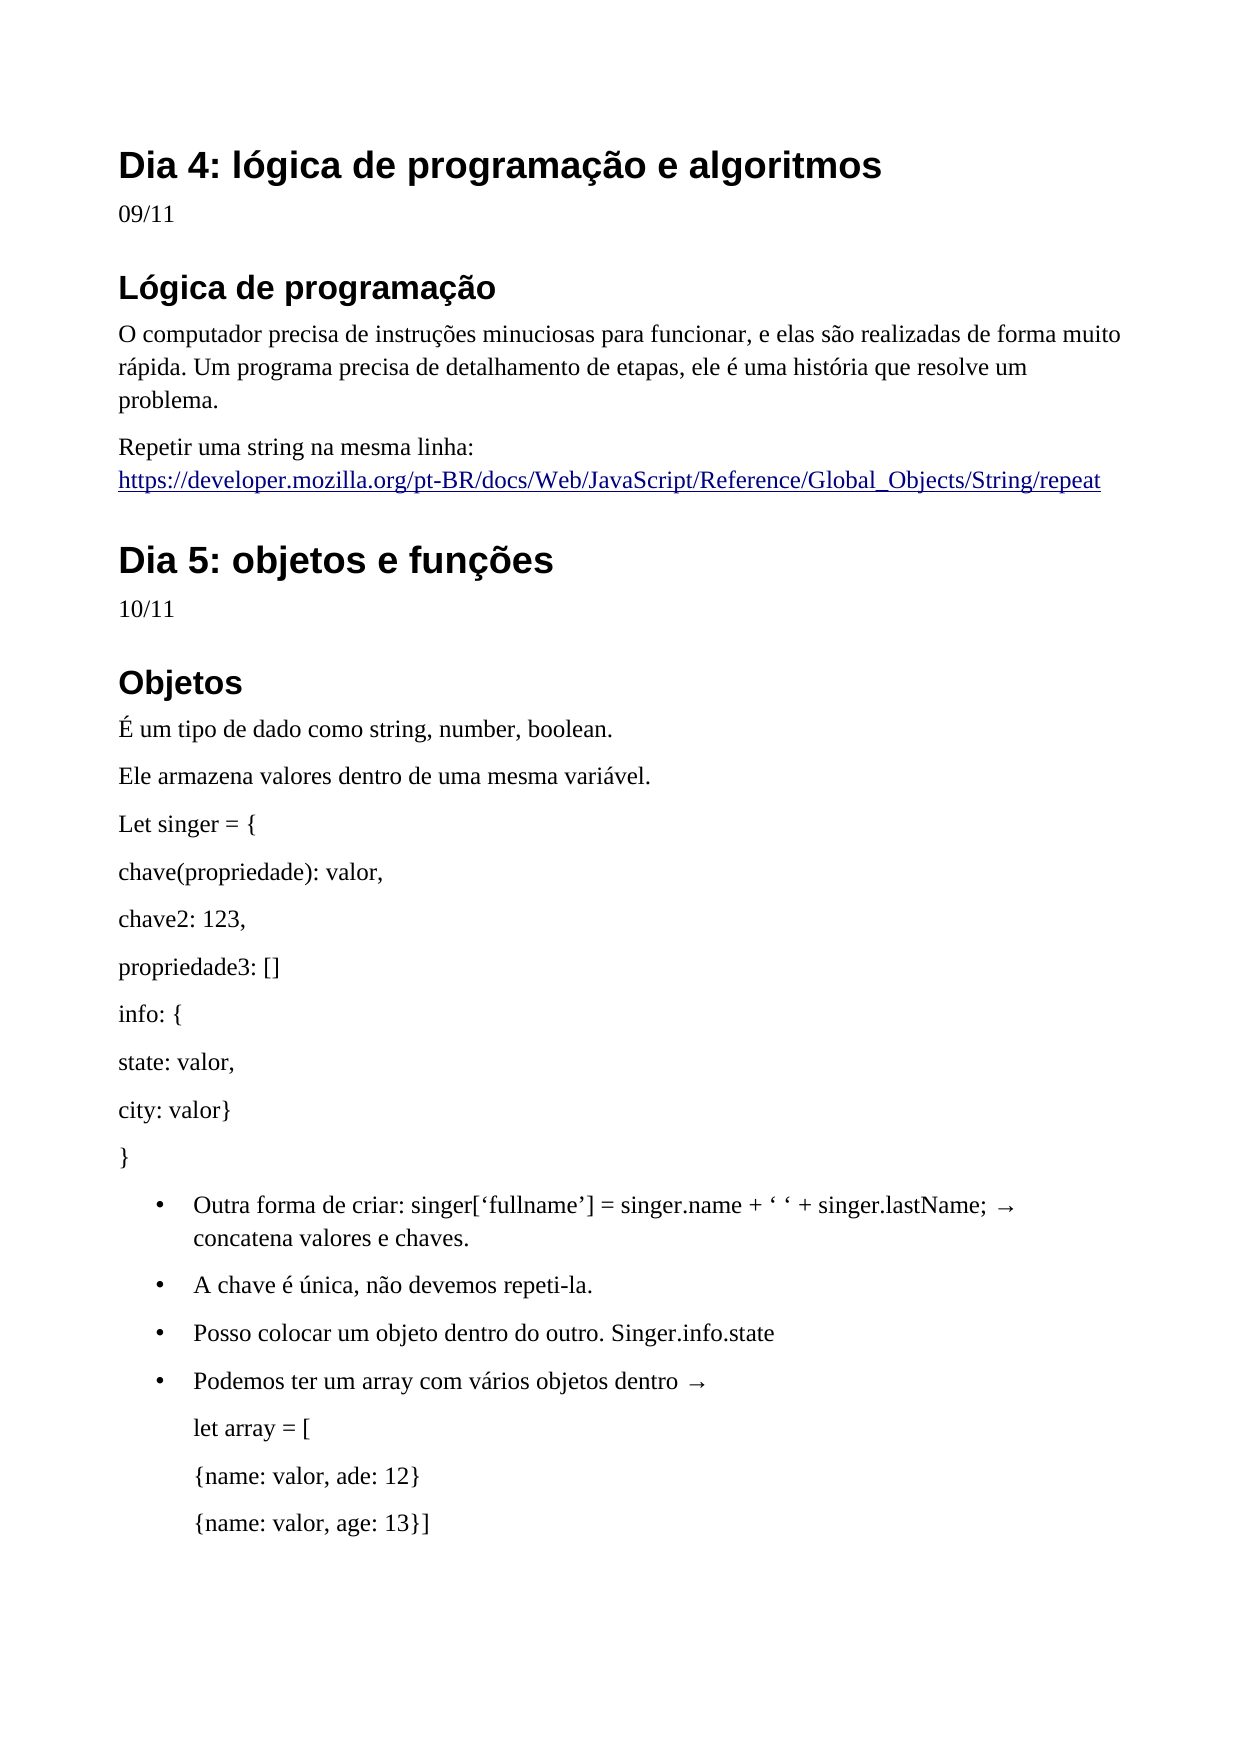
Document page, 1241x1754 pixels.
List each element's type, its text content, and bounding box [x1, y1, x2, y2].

text chave2: 123, [118, 904, 1122, 933]
list A chave é única, não devemos repeti-la. [156, 1271, 1122, 1299]
text 10/11 [118, 594, 1122, 623]
text É um tipo de dado como string, number, boolean. [118, 714, 1122, 743]
text } [118, 1142, 1122, 1171]
text chave(propriedade): valor, [118, 857, 1122, 885]
subtitle Lógica de programação [118, 268, 1122, 306]
list Podemos ter um array com vários objetos dentro → [156, 1366, 1122, 1394]
text propriedade3: [] [118, 952, 1122, 981]
list Outra forma de criar: singer[‘fullname’] = singer.name + ‘ ‘ + singer.lastName; → concatena valores e chaves. [156, 1190, 1122, 1252]
text info: { [118, 999, 1122, 1028]
text state: valor, [118, 1047, 1122, 1076]
list {name: valor, age: 13}] [156, 1508, 1122, 1537]
list {name: valor, ade: 12} [156, 1461, 1122, 1490]
list let array = [ [156, 1413, 1122, 1442]
text Let singer = { [118, 809, 1122, 838]
text Repetir uma string na mesma linha: https://developer.mozilla.org/pt-BR/docs/Web/JavaScript/Reference/Global_Objects/String/repeat [118, 432, 1122, 494]
list Posso colocar um objeto dentro do outro. Singer.info.state [156, 1318, 1122, 1347]
text O computador precisa de instruções minuciosas para funcionar, e elas são realizadas de forma muito rápida. Um programa precisa de detalhamento de etapas, ele é uma história que resolve um problema. [118, 319, 1122, 414]
subtitle Dia 5: objetos e funções [118, 538, 1122, 582]
text 09/11 [118, 199, 1122, 228]
text Ele armazena valores dentro de uma mesma variável. [118, 761, 1122, 790]
subtitle Objetos [118, 663, 1122, 701]
subtitle Dia 4: lógica de programação e algoritmos [118, 143, 1122, 187]
text city: valor} [118, 1095, 1122, 1123]
